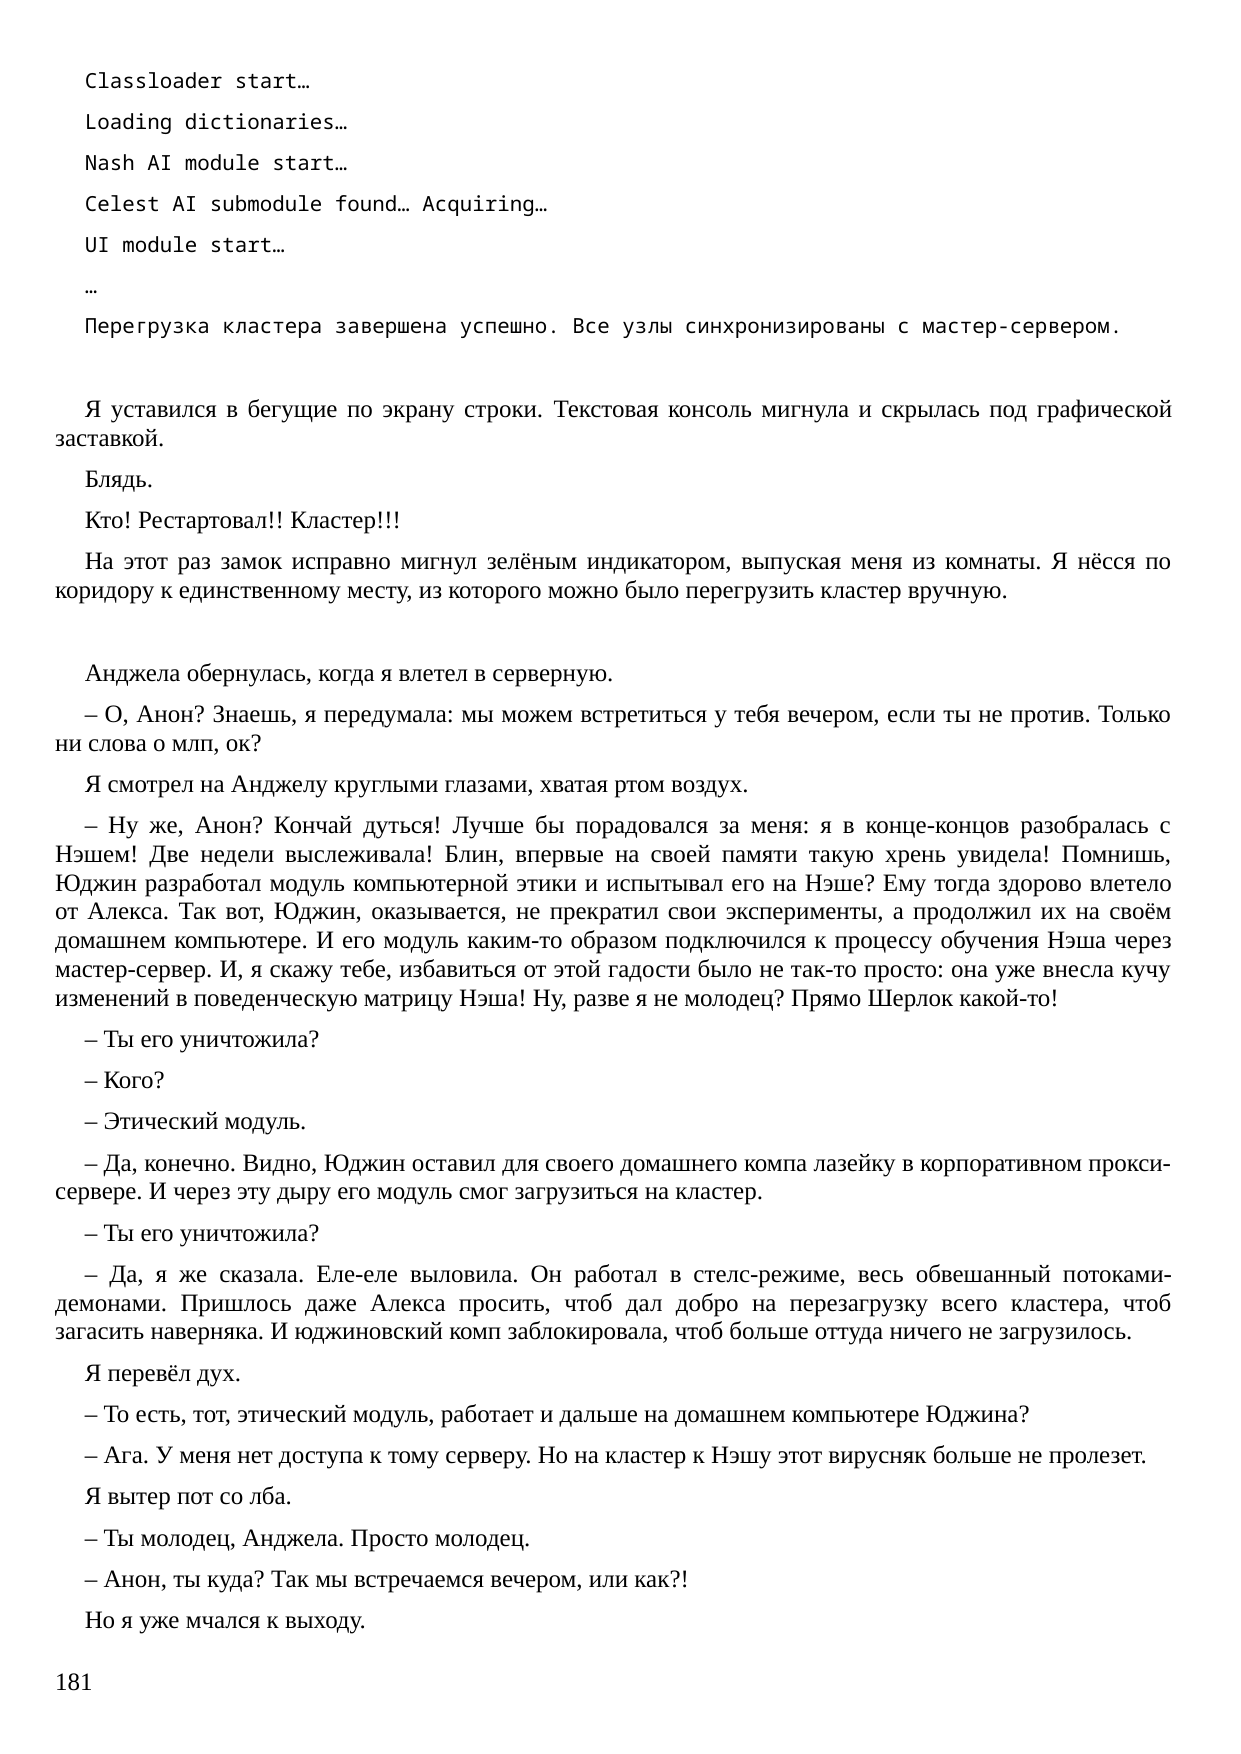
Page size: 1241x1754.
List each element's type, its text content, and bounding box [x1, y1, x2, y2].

text Loading dictionaries… [55, 107, 1173, 135]
text Но я уже мчался к выходу. [55, 1605, 1173, 1634]
text – Этический модуль. [55, 1106, 1173, 1135]
text Блядь. [55, 464, 1173, 493]
text – Кого? [55, 1065, 1173, 1094]
text – Да, я же сказала. Еле-еле выловила. Он работал в стелс-режиме, весь обвешанный потоками-демонами. Пришлось даже Алекса просить, чтоб дал добро на перезагрузку всего кластера, чтоб загасить наверняка. И юджиновский комп заблокировала, чтоб больше оттуда ничего не загрузилось. [55, 1259, 1173, 1345]
text UI module start… [55, 230, 1173, 258]
text – Ты молодец, Анджела. Просто молодец. [55, 1523, 1173, 1551]
text – Ты его уничтожила? [55, 1024, 1173, 1053]
text – Ну же, Анон? Кончай дуться! Лучше бы порадовался за меня: я в конце-концов разобралась с Нэшем! Две недели выслеживала! Блин, впервые на своей памяти такую хрень увидела! Помнишь, Юджин разработал модуль компьютерной этики и испытывал его на Нэше? Ему тогда здорово влетело от Алекса. Так вот, Юджин, оказывается, не прекратил свои эксперименты, а продолжил их на своём домашнем компьютере. И его модуль каким-то образом подключился к процессу обучения Нэша через мастер-сервер. И, я скажу тебе, избавиться от этой гадости было не так-то просто: она уже внесла кучу изменений в поведенческую матрицу Нэша! Ну, разве я не молодец? Прямо Шерлок какой-то! [55, 810, 1173, 1011]
text – Ага. У меня нет доступа к тому серверу. Но на кластер к Нэшу этот вирусняк больше не пролезет. [55, 1440, 1173, 1469]
text Перегрузка кластера завершена успешно. Все узлы синхронизированы с мастер-сервером. [55, 312, 1173, 340]
text Я уставился в бегущие по экрану строки. Текстовая консоль мигнула и скрылась под графической заставкой. [55, 394, 1173, 451]
text Я вытер пот со лба. [55, 1481, 1173, 1510]
text Celest AI submodule found… Acquiring… [55, 189, 1173, 217]
text Я смотрел на Анджелу круглыми глазами, хватая ртом воздух. [55, 769, 1173, 798]
text Classloader start… [55, 66, 1173, 94]
text – Анон, ты куда? Так мы встречаемся вечером, или как?! [55, 1564, 1173, 1593]
text – То есть, тот, этический модуль, работает и дальше на домашнем компьютере Юджина? [55, 1399, 1173, 1428]
text На этот раз замок исправно мигнул зелёным индикатором, выпуская меня из комнаты. Я нёсся по коридору к единственному месту, из которого можно было перегрузить кластер вручную. [55, 546, 1173, 604]
text Я перевёл дух. [55, 1358, 1173, 1386]
text Nash AI module start… [55, 148, 1173, 176]
text – О, Анон? Знаешь, я передумала: мы можем встретиться у тебя вечером, если ты не против. Только ни слова о млп, ок? [55, 699, 1173, 756]
text Кто! Рестартовал!! Кластер!!! [55, 505, 1173, 534]
text – Да, конечно. Видно, Юджин оставил для своего домашнего компа лазейку в корпоративном прокси-сервере. И через эту дыру его модуль смог загрузиться на кластер. [55, 1148, 1173, 1205]
text – Ты его уничтожила? [55, 1218, 1173, 1246]
text … [55, 271, 1173, 299]
text Анджела обернулась, когда я влетел в серверную. [55, 658, 1173, 686]
